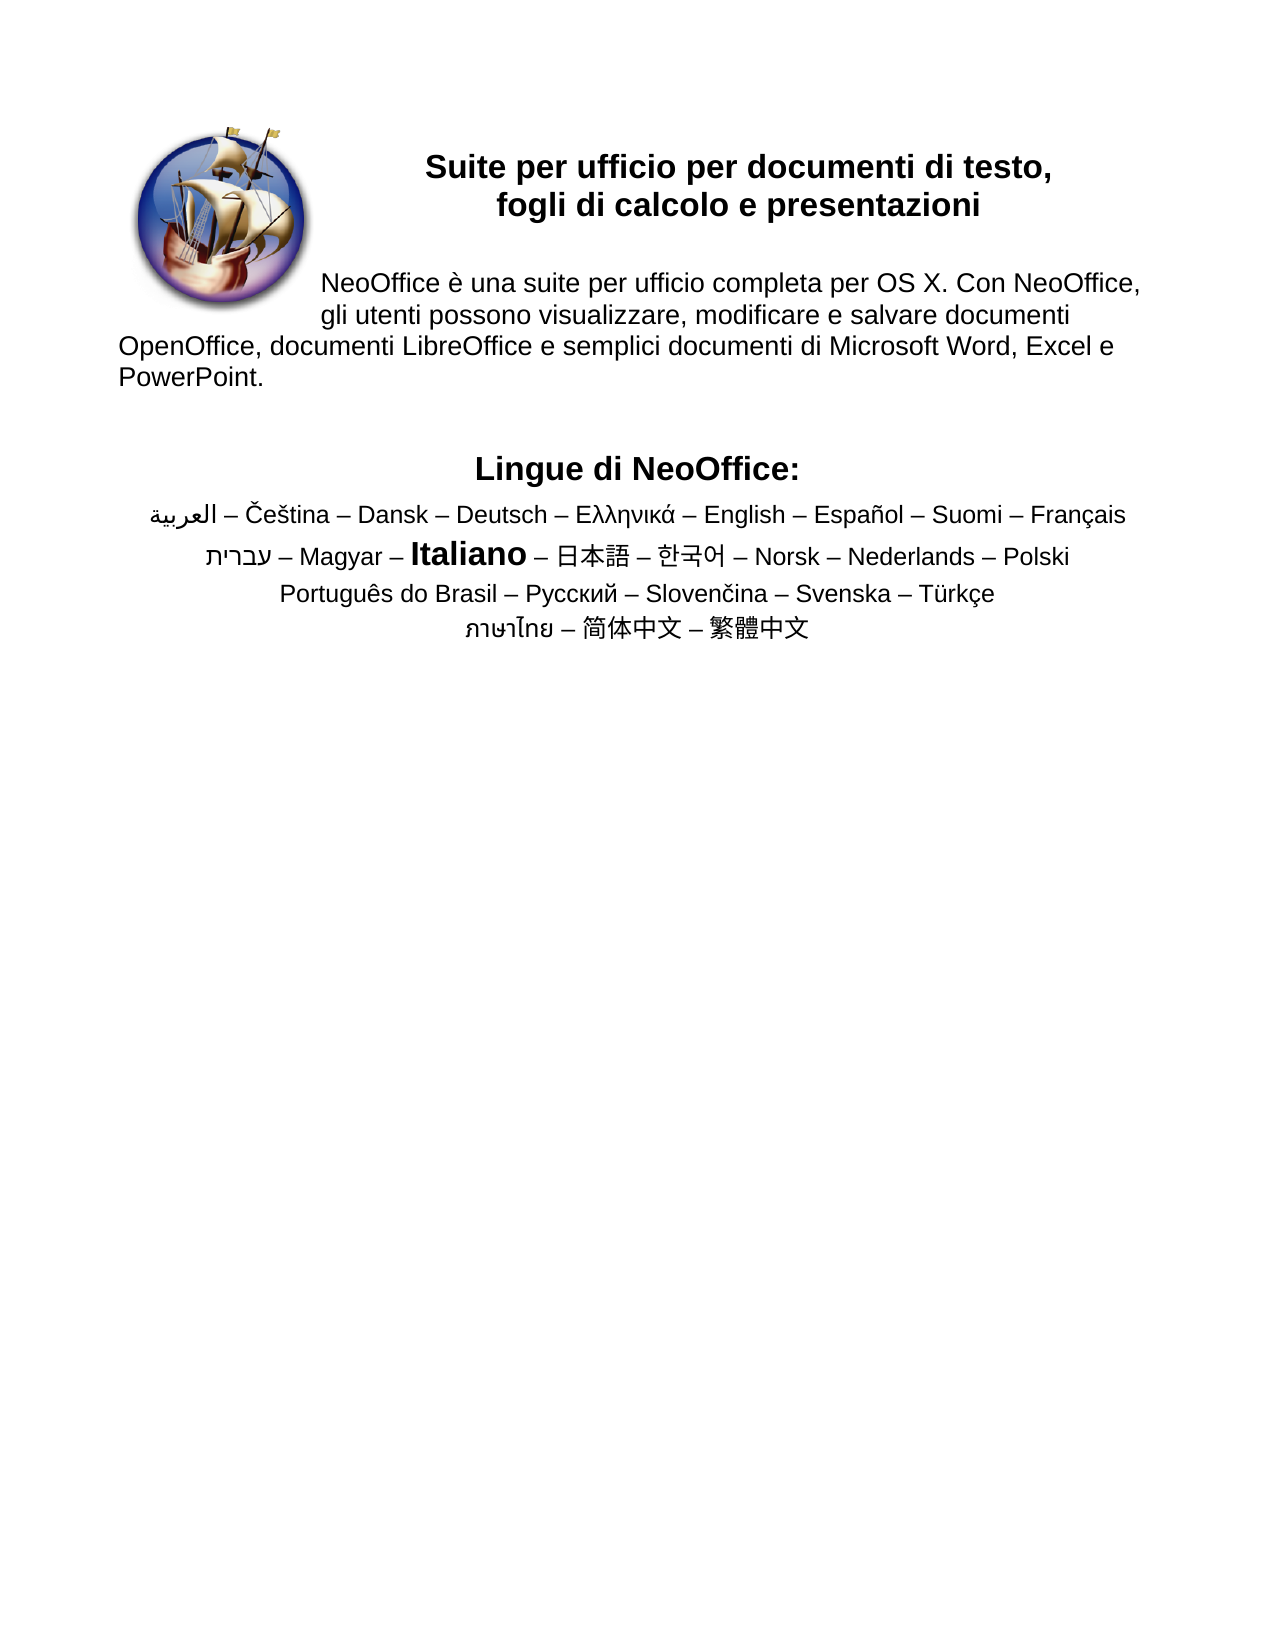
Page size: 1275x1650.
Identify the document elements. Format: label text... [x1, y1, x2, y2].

text Suite per ufficio per documenti di testo, [118, 118, 1157, 185]
text Lingue di NeoOffice: [118, 449, 1157, 487]
text עברית – Magyar – Italiano – 日本語 – 한국어 – Norsk – Nederlands – Polski [118, 534, 1157, 573]
text العربية – Čeština – Dansk – Deutsch – Ελληνικά – English – Español – Suomi – Français [118, 500, 1157, 528]
text ภาษาไทย – 简体中文 – 繁體中文 [118, 614, 1157, 642]
picture [120, 119, 321, 319]
text Português do Brasil – Pусский – Slovenčina – Svenska – Türkçe [118, 579, 1157, 608]
text fogli di calcolo e presentazioni [321, 185, 1157, 224]
text NeoOffice è una suite per ufficio completa per OS X. Con NeoOffice, gli utenti possono visualizzare, modificare e salvare documenti OpenOffice, documenti LibreOffice e semplici documenti di Microsoft Word, Excel e PowerPoint. [118, 267, 1157, 392]
